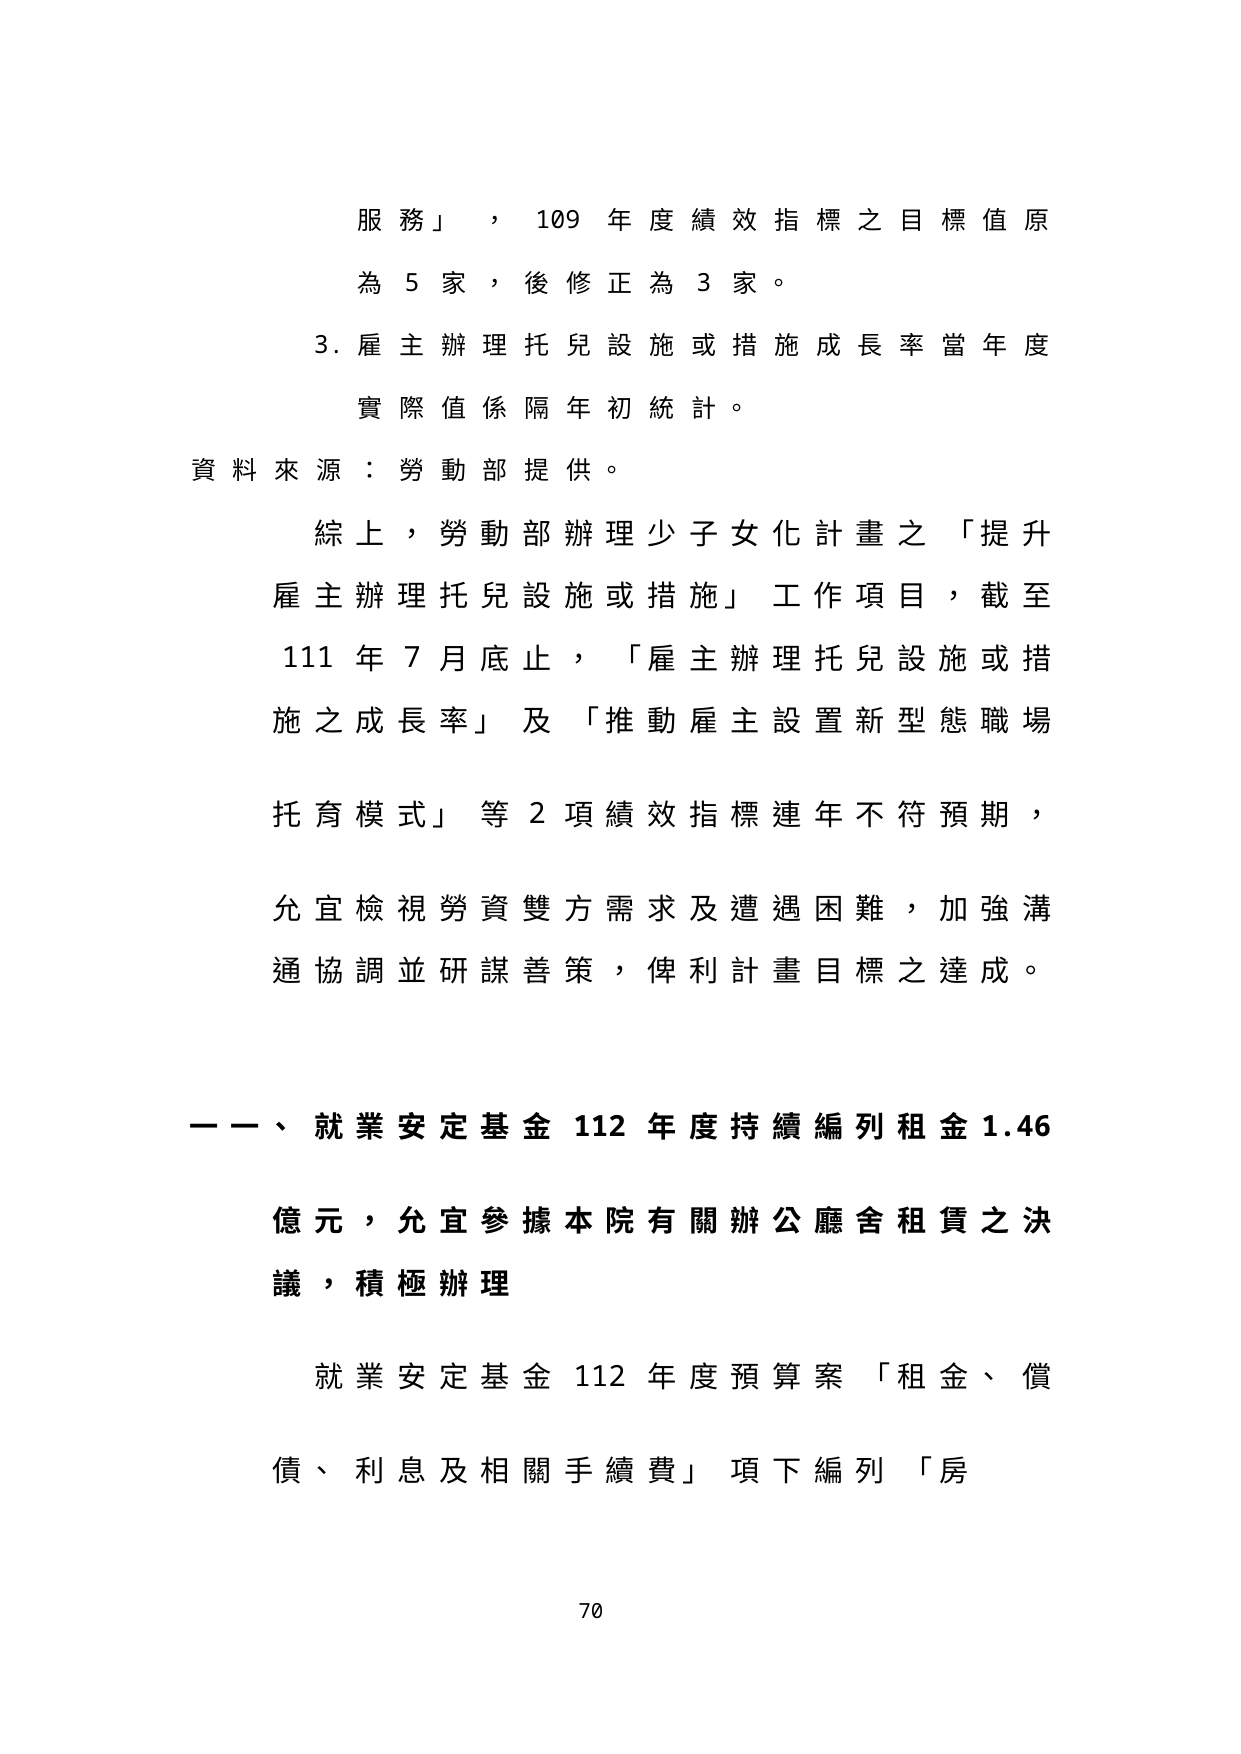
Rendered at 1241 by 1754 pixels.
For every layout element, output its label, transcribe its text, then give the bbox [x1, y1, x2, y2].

text 一一、就業安定基金112年度持續編列租金1.46億元，允宜參據本院有關辦公廳舍租賃之決議，積極辦理 [183, 1052, 1058, 1302]
text 3.雇主辦理托兒設施或措施成長率當年度實際值係隔年初統計。 [301, 302, 1058, 427]
text 資料來源：勞動部提供。 [183, 427, 1058, 490]
text 綜上，勞動部辦理少子女化計畫之「提升雇主辦理托兒設施或措施」工作項目，截至111年7月底止，「雇主辦理托兒設施或措施之成長率」及「推動雇主設置新型態職場托育模式」等2項績效指標連年不符預期，允宜檢視勞資雙方需求及遭遇困難，加強溝通協調並研謀善策，俾利計畫目標之達成。 [242, 490, 1058, 990]
text 就業安定基金112年度預算案「租金、償債、利息及相關手續費」項下編列「房 [242, 1302, 1058, 1490]
text 服務」，109年度績效指標之目標值原為5家，後修正為3家。 [301, 177, 1058, 302]
